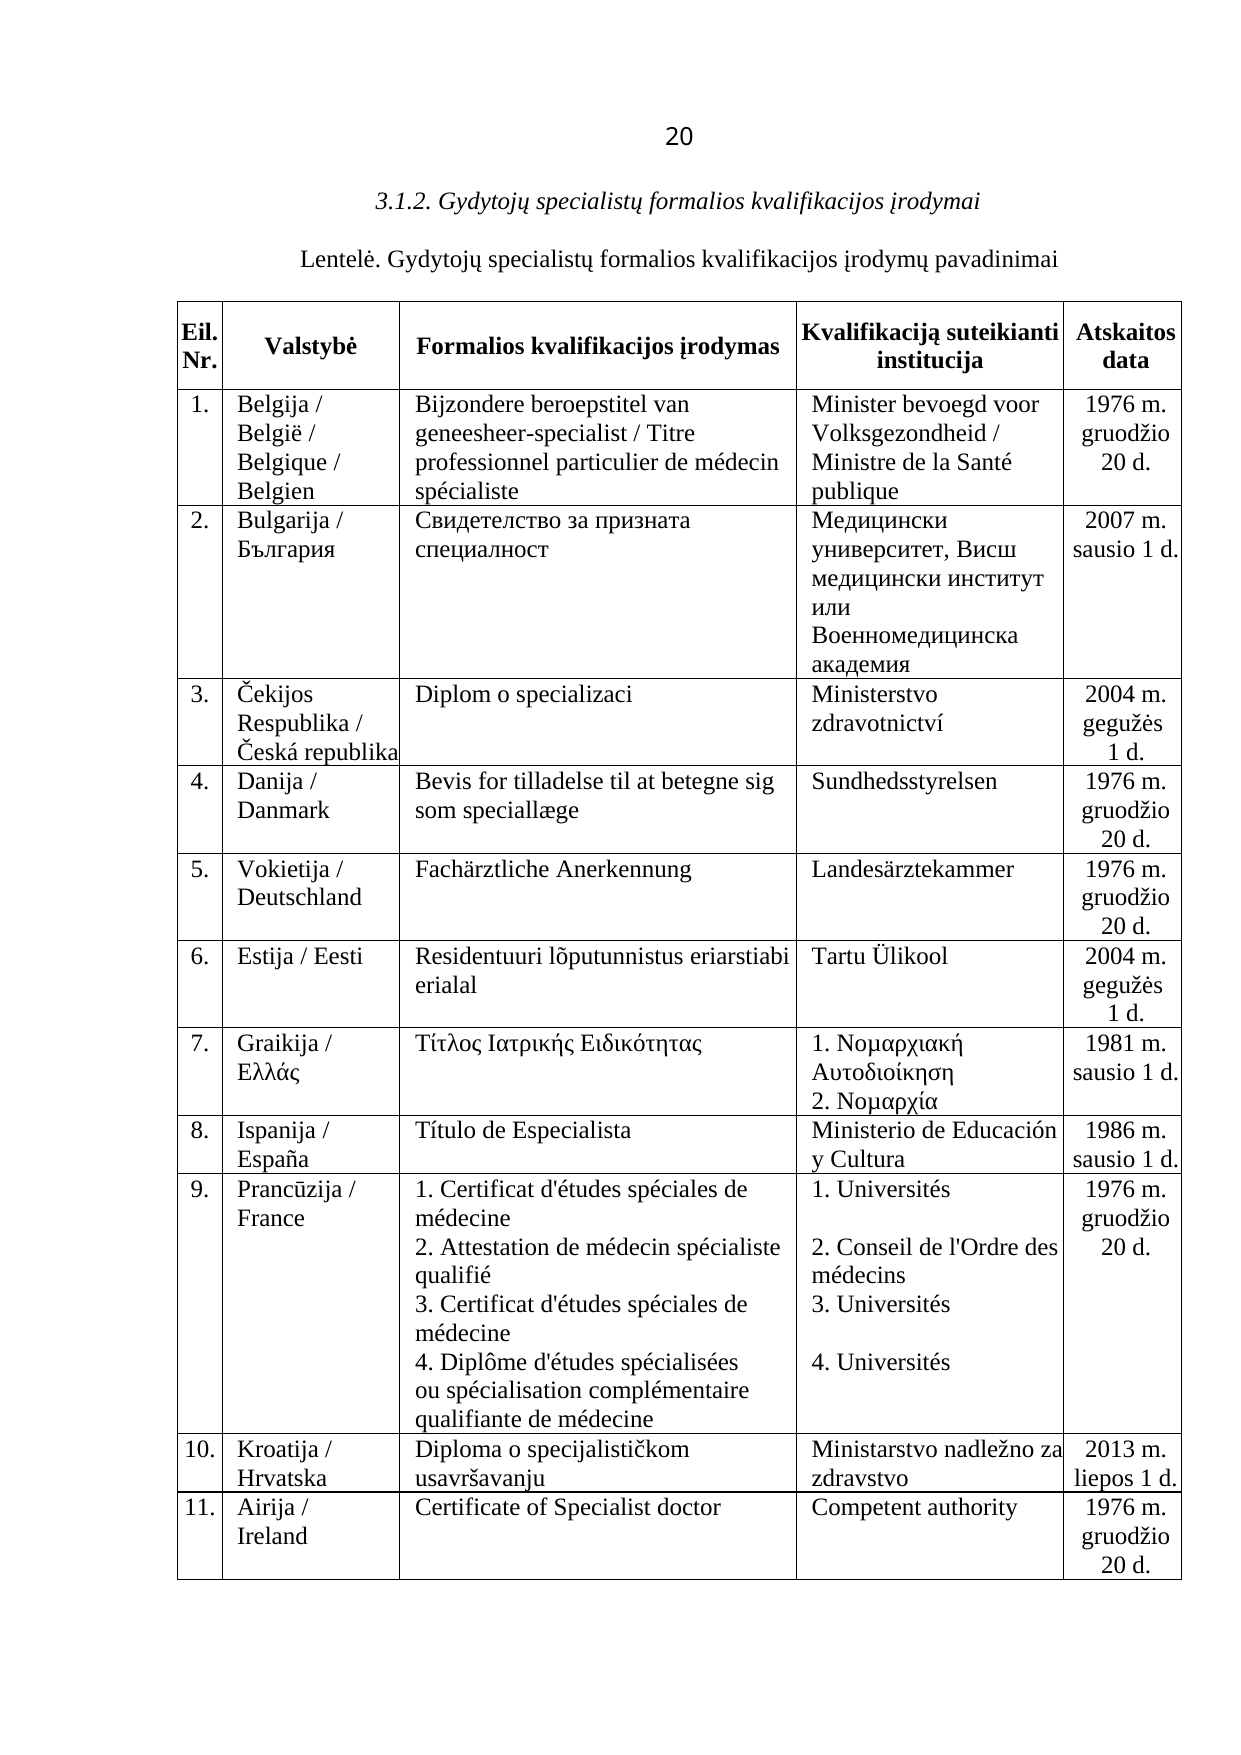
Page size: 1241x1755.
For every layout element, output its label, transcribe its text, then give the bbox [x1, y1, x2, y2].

table_cell 5. [178, 854, 222, 940]
table_cell 1986 m. sausio 1 d. [1064, 1116, 1181, 1173]
table_cell 1. Certificat d'études spéciales de médecine 2. Attestation de médecin spécialiste qualifié 3. Certificat d'études spéciales de médecine 4. Diplôme d'études spécialisées ou spécialisation complémentaire qualifiante de médecine [400, 1174, 796, 1433]
table_cell Tartu Ülikool [797, 941, 1063, 1027]
table_cell 1976 m. gruodžio 20 d. [1064, 390, 1181, 504]
table_cell Belgija / België / Belgique / Belgien [223, 390, 399, 504]
table_cell Sundhedsstyrelsen [797, 766, 1063, 853]
table_cell Danija / Danmark [223, 766, 399, 853]
table_cell 4. [178, 766, 222, 853]
table_header Atskaitos data [1064, 302, 1181, 388]
table_cell Ministarstvo nadležno za zdravstvo [797, 1434, 1063, 1491]
table_cell 1. [178, 390, 222, 504]
table_cell Ministerstvo zdravotnictví [797, 679, 1063, 765]
table_cell Kroatija / Hrvatska [223, 1434, 399, 1491]
table_cell 1976 m. gruodžio 20 d. [1064, 854, 1181, 940]
table_cell 2013 m. liepos 1 d. [1064, 1434, 1181, 1491]
table_cell Ispanija / España [223, 1116, 399, 1173]
table_header Formalios kvalifikacijos įrodymas [400, 302, 796, 388]
table_cell Vokietija / Deutschland [223, 854, 399, 940]
table_cell 11. [178, 1493, 222, 1579]
table_cell 9. [178, 1174, 222, 1433]
table_cell Медицински университет, Висш медицински институт или Военномедицинска академия [797, 506, 1063, 678]
table_cell Título de Especialista [400, 1116, 796, 1173]
table_cell 7. [178, 1028, 222, 1114]
table_cell Diplom o specializaci [400, 679, 796, 765]
table_cell Čekijos Respublika / Česká republika [223, 679, 399, 765]
table_cell 2007 m. sausio 1 d. [1064, 506, 1181, 678]
table_cell 2004 m. gegužės 1 d. [1064, 941, 1181, 1027]
table_cell Свидетелство за призната специалност [400, 506, 796, 678]
table_cell Diploma o specijalističkom usavršavanju [400, 1434, 796, 1491]
table_cell 6. [178, 941, 222, 1027]
table_cell Graikija / Ελλάς [223, 1028, 399, 1114]
table_cell Bevis for tilladelse til at betegne sig som speciallæge [400, 766, 796, 853]
table_cell Certificate of Specialist doctor [400, 1493, 796, 1579]
table_cell Bulgarija / България [223, 506, 399, 678]
table_cell 1. Νoµαρχιακή Αυτoδιoίκηση 2. Νoµαρχία [797, 1028, 1063, 1114]
table_cell Estija / Eesti [223, 941, 399, 1027]
table_cell Minister bevoegd voor Volksgezondheid / Ministre de la Santé publique [797, 390, 1063, 504]
table_cell Τίτλoς Iατρικής Ειδικότητας [400, 1028, 796, 1114]
table_cell 1976 m. gruodžio 20 d. [1064, 1174, 1181, 1433]
table_cell 8. [178, 1116, 222, 1173]
table_cell Landesärztekammer [797, 854, 1063, 940]
table_header Eil. Nr. [178, 302, 222, 388]
table_cell 2. [178, 506, 222, 678]
table_cell Fachärztliche Anerkennung [400, 854, 796, 940]
table_cell Competent authority [797, 1493, 1063, 1579]
table_header Kvalifikaciją suteikianti institucija [797, 302, 1063, 388]
text 3.1.2. Gydytojų specialistų formalios kvalifikacijos įrodymai [177, 186, 1181, 215]
table_header Valstybė [223, 302, 399, 388]
table_cell Residentuuri lõputunnistus eriarstiabi erialal [400, 941, 796, 1027]
table_cell 1976 m. gruodžio 20 d. [1064, 1493, 1181, 1579]
table_cell Bijzondere beroepstitel van geneesheer-specialist / Titre professionnel particulier de médecin spécialiste [400, 390, 796, 504]
table_cell 2004 m. gegužės 1 d. [1064, 679, 1181, 765]
table_cell Airija / Ireland [223, 1493, 399, 1579]
table_cell 1. Universités 2. Conseil de l'Ordre des médecins 3. Universités 4. Universités [797, 1174, 1063, 1433]
table_cell 10. [178, 1434, 222, 1491]
table_cell 1976 m. gruodžio 20 d. [1064, 766, 1181, 853]
table_cell Ministerio de Educación y Cultura [797, 1116, 1063, 1173]
table_cell 3. [178, 679, 222, 765]
text Lentelė. Gydytojų specialistų formalios kvalifikacijos įrodymų pavadinimai [177, 244, 1181, 272]
table_cell Prancūzija / France [223, 1174, 399, 1433]
table_cell 1981 m. sausio 1 d. [1064, 1028, 1181, 1114]
